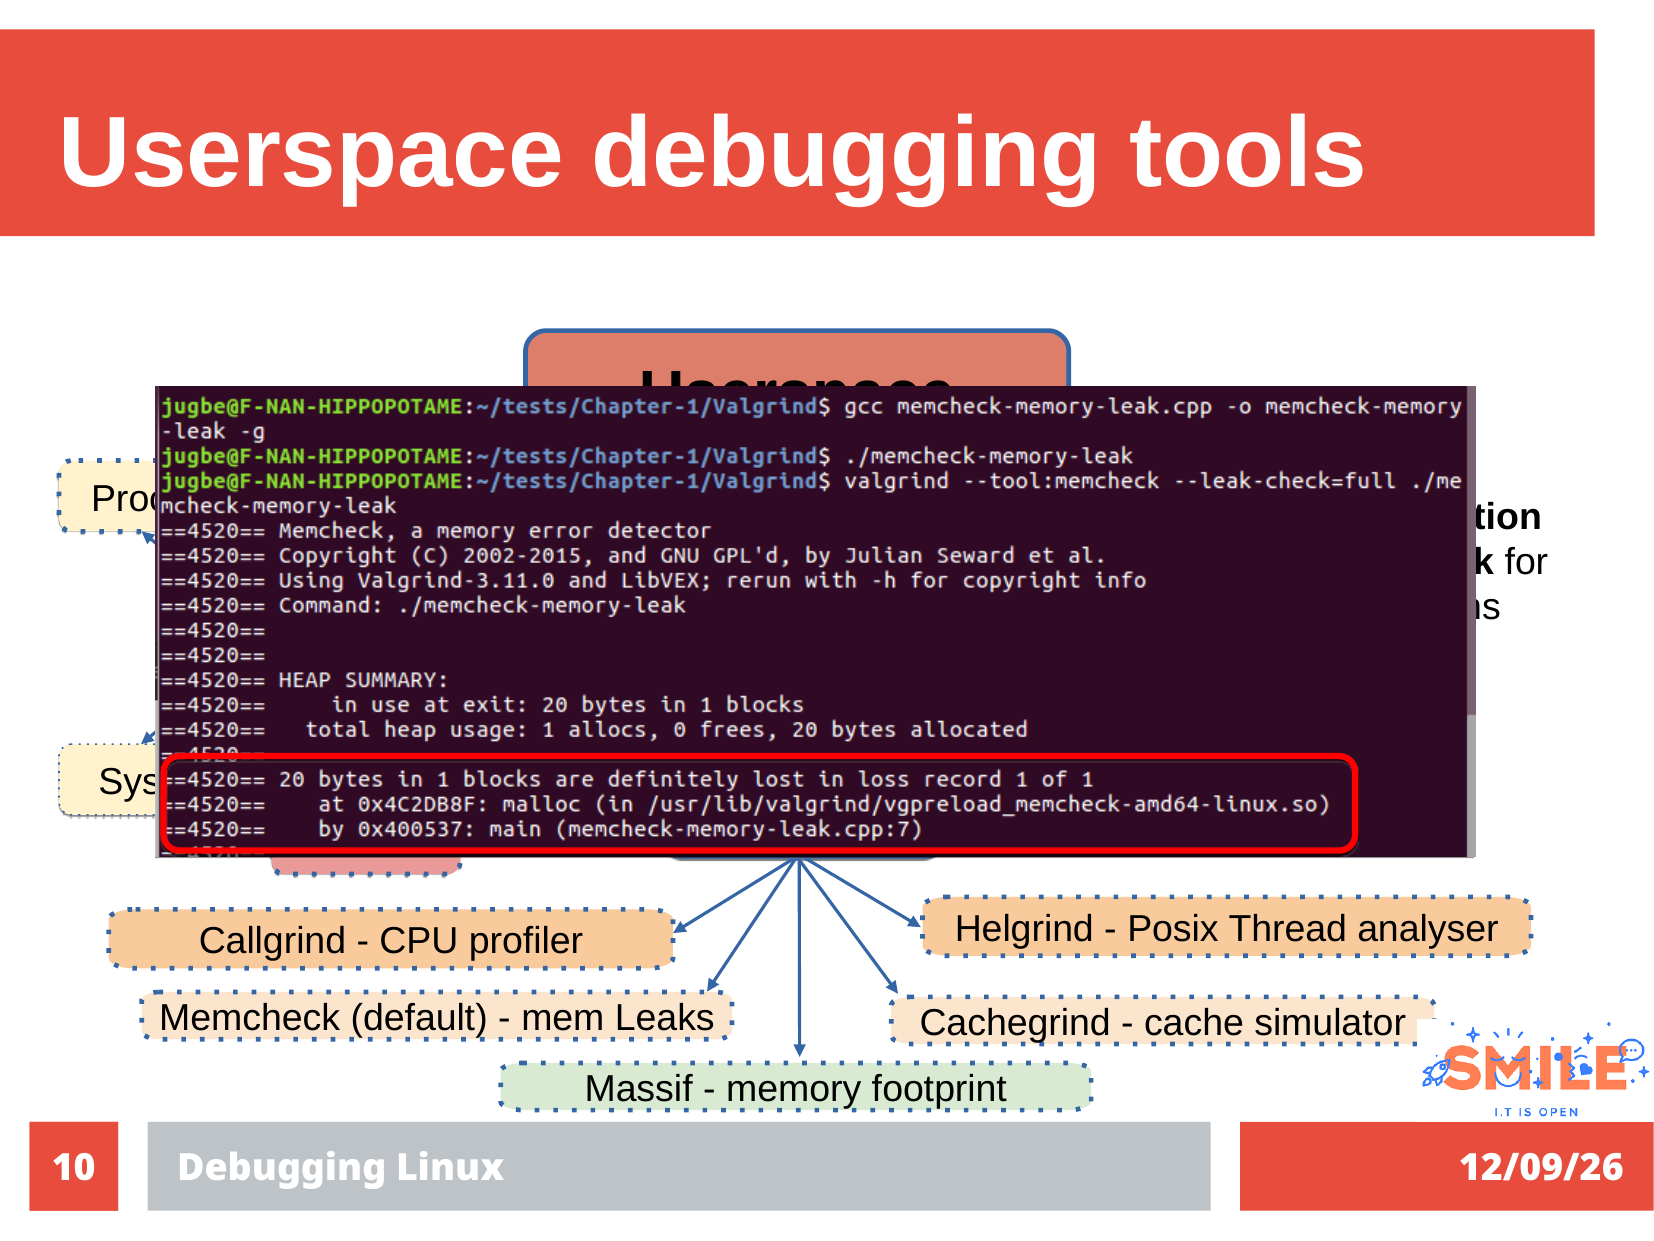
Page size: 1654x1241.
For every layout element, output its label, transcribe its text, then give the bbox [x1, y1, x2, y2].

text_box Userspace [525, 330, 1069, 386]
text_box Massif - memory footprint [500, 1062, 1092, 1111]
text_box Cachegrind - cache simulator [891, 996, 1435, 1045]
text_box Memcheck (default) - mem Leaks [141, 992, 733, 1040]
picture [1417, 1019, 1653, 1122]
text_box Userspace debugging tools [908, 142, 931, 176]
picture [155, 386, 1476, 857]
text_box SysFS [58, 744, 155, 815]
picture [166, 846, 1356, 857]
text_box Userspace debugging tools [58, 58, 1595, 207]
picture [171, 760, 1345, 764]
text_box Userspace debugging tools [357, 142, 379, 178]
text_box ProcFS [58, 460, 155, 532]
text_box Valgrind : instrumentation and profiling framework for userspace applications [1476, 477, 1592, 685]
text_box Callgrind - CPU profiler [108, 909, 673, 969]
text_box Helgrind - Posix Thread analyser [922, 896, 1531, 956]
text_box strace [271, 859, 461, 874]
text_box Userspace debugging tools [847, 142, 870, 176]
picture [168, 763, 1352, 847]
text_box Userspace debugging tools [1058, 142, 1081, 176]
